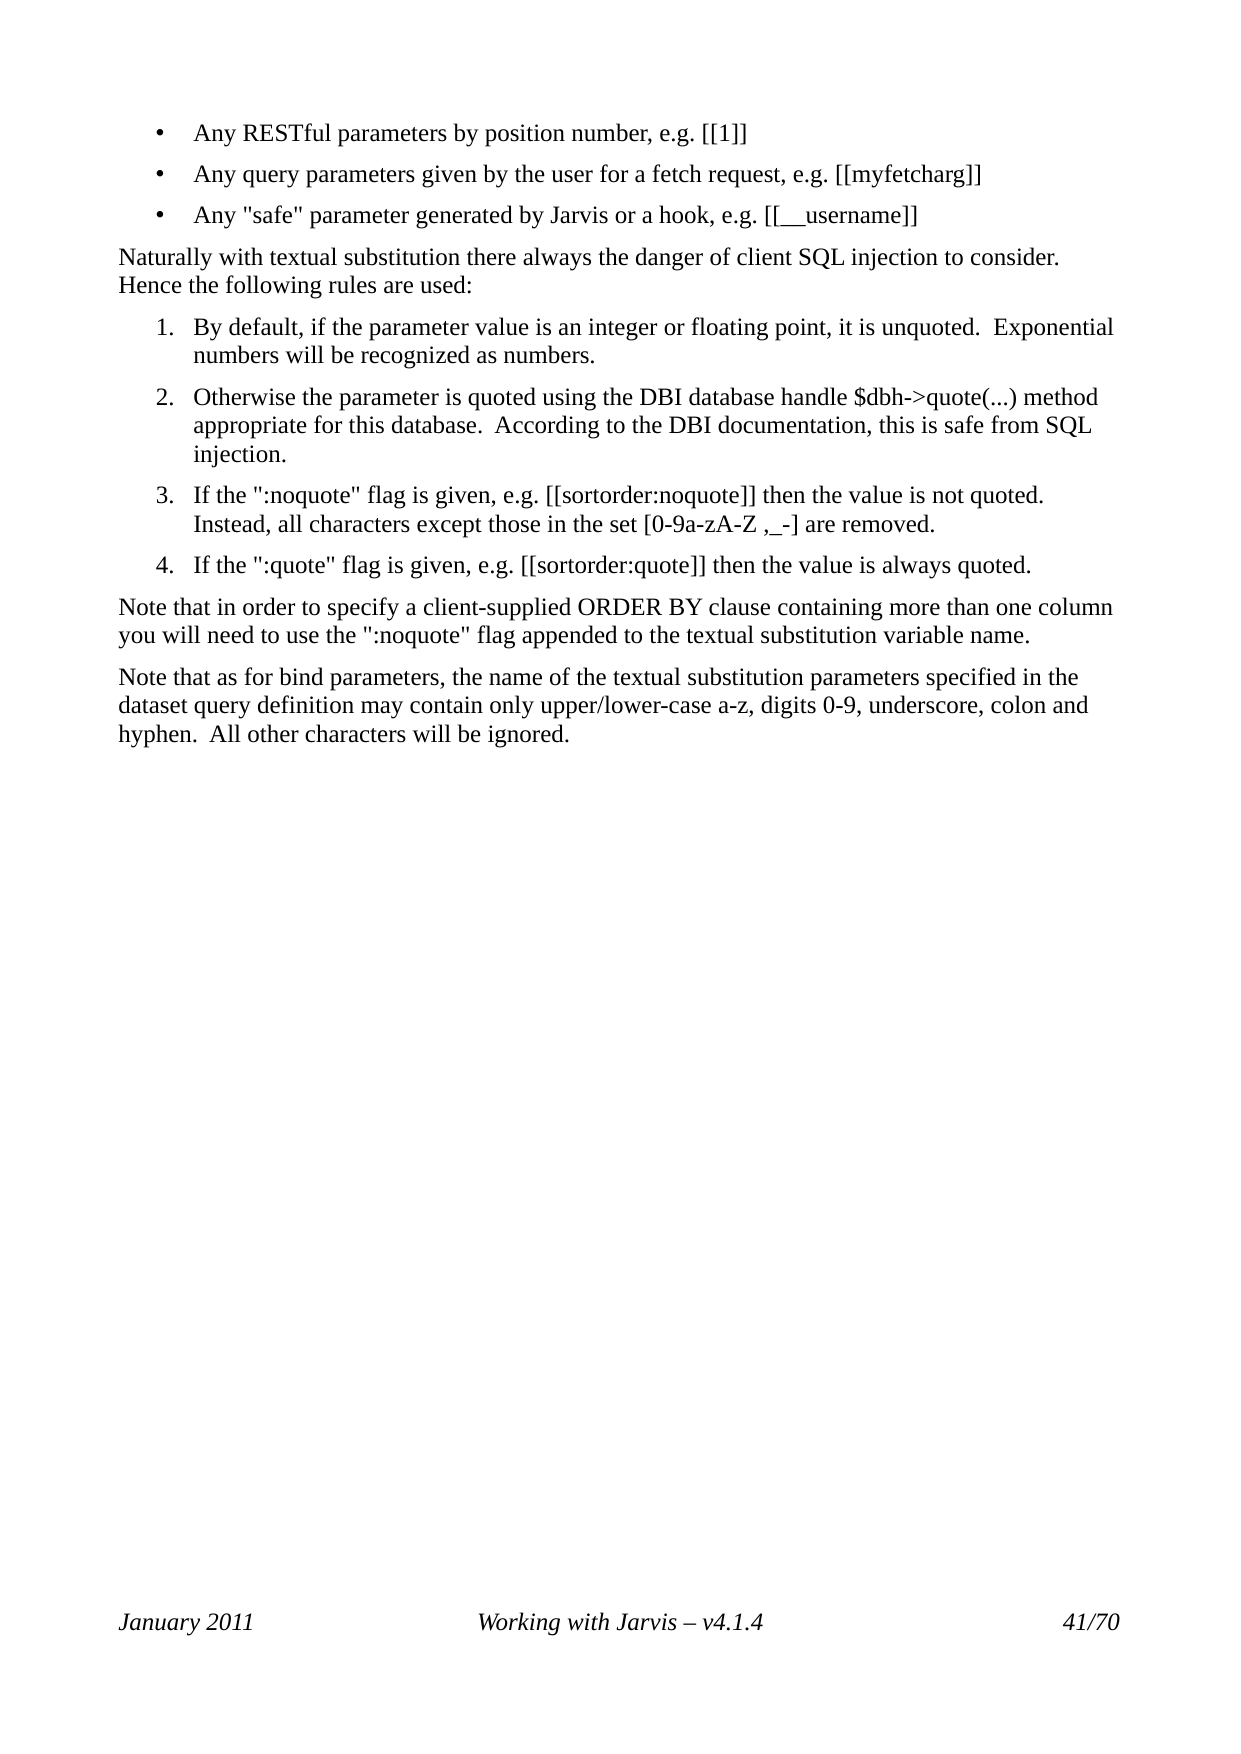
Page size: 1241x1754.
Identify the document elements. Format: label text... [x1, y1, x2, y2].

list Any "safe" parameter generated by Jarvis or a hook, e.g. [[__username]] [156, 201, 1122, 229]
text Note that in order to specify a client-supplied ORDER BY clause containing more than one column you will need to use the ":noquote" flag appended to the textual substitution variable name. [118, 592, 1122, 649]
list Otherwise the parameter is quoted using the DBI database handle $dbh->quote(...) method appropriate for this database. According to the DBI documentation, this is safe from SQL injection. [156, 382, 1122, 468]
list By default, if the parameter value is an integer or floating point, it is unquoted. Exponential numbers will be recognized as numbers. [156, 312, 1122, 369]
text Naturally with textual substitution there always the danger of client SQL injection to consider. Hence the following rules are used: [118, 242, 1122, 299]
list If the ":quote" flag is given, e.g. [[sortorder:quote]] then the value is always quoted. [156, 551, 1122, 579]
list Any query parameters given by the user for a fetch request, e.g. [[myfetcharg]] [156, 159, 1122, 188]
list If the ":noquote" flag is given, e.g. [[sortorder:noquote]] then the value is not quoted. Instead, all characters except those in the set [0-9a-zA-Z ,_-] are removed. [156, 481, 1122, 538]
text Note that as for bind parameters, the name of the textual substitution parameters specified in the dataset query definition may contain only upper/lower-case a-z, digits 0-9, underscore, colon and hyphen. All other characters will be ignored. [118, 662, 1122, 748]
list Any RESTful parameters by position number, e.g. [[1]] [156, 118, 1122, 147]
